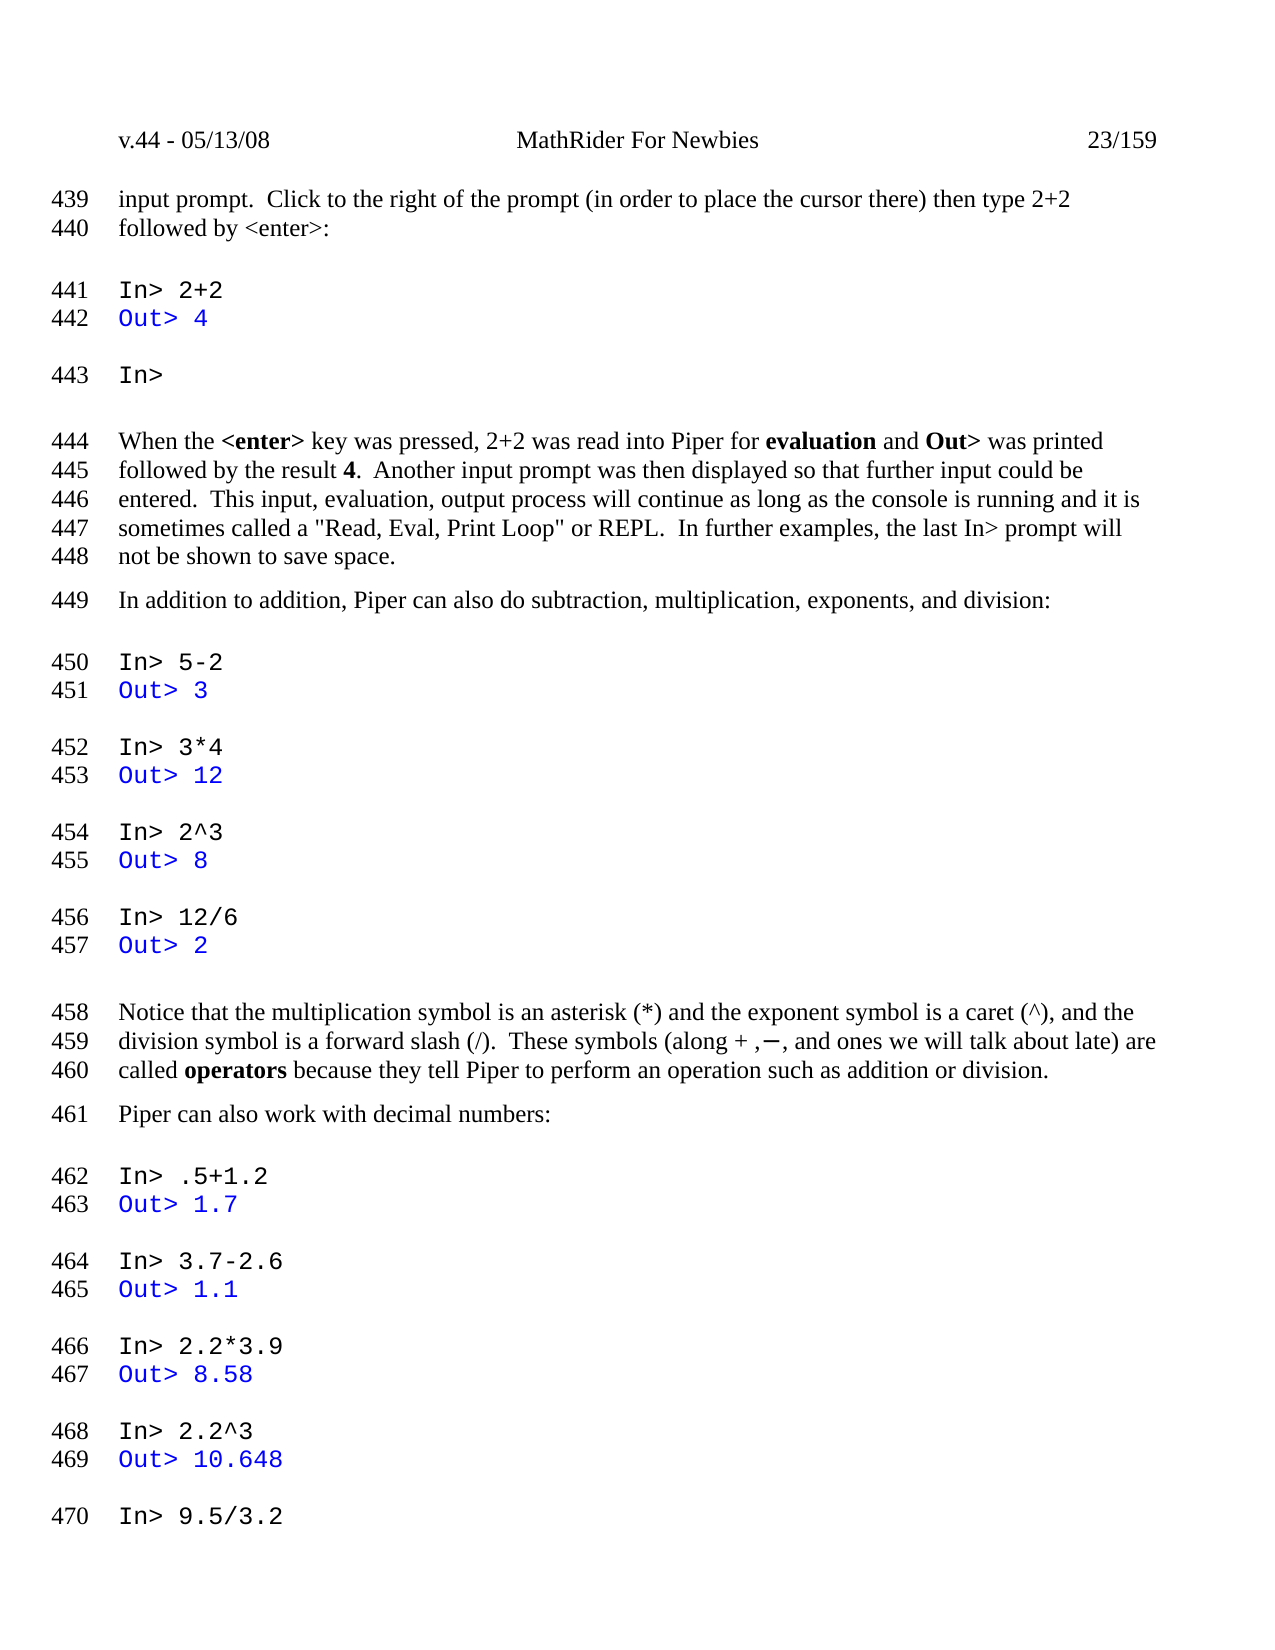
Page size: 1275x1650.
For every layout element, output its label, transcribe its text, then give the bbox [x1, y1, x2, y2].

text In> 2.2*3.9 [118, 1333, 1157, 1362]
text In> 2+2 [118, 277, 1157, 306]
text Out> 3 [118, 678, 1157, 706]
text In> 9.5/3.2 [118, 1503, 1157, 1532]
text Out> 8.58 [118, 1362, 1157, 1390]
text In> 2.2^3 [118, 1418, 1157, 1447]
text In> .5+1.2 [118, 1163, 1157, 1192]
text Out> 12 [118, 763, 1157, 791]
text Notice that the multiplication symbol is an asterisk (*) and the exponent symbol is a caret (^), and the division symbol is a forward slash (/). These symbols (along + ,−, and ones we will talk about late) are called operators because they tell Piper to perform an operation such as addition or division. [118, 997, 1157, 1084]
text In> 12/6 [118, 905, 1157, 933]
text Out> 2 [118, 933, 1157, 961]
text In addition to addition, Piper can also do subtraction, multiplication, exponents, and division: [118, 585, 1157, 614]
text In> 3.7-2.6 [118, 1248, 1157, 1277]
text Out> 1.7 [118, 1192, 1157, 1220]
text In> [118, 362, 1157, 391]
text Out> 4 [118, 306, 1157, 334]
text In> 2^3 [118, 820, 1157, 848]
text Out> 1.1 [118, 1277, 1157, 1305]
text Out> 10.648 [118, 1447, 1157, 1475]
text In> 5-2 [118, 650, 1157, 678]
text input prompt. Click to the right of the prompt (in order to place the cursor there) then type 2+2 followed by <enter>: [118, 184, 1157, 241]
text Piper can also work with decimal numbers: [118, 1099, 1157, 1128]
text In> 3*4 [118, 735, 1157, 763]
text When the <enter> key was pressed, 2+2 was read into Piper for evaluation and Out> was printed followed by the result 4. Another input prompt was then displayed so that further input could be entered. This input, evaluation, output process will continue as long as the console is running and it is sometimes called a "Read, Eval, Print Loop" or REPL. In further examples, the last In> prompt will not be shown to save space. [118, 426, 1157, 570]
text Out> 8 [118, 848, 1157, 876]
